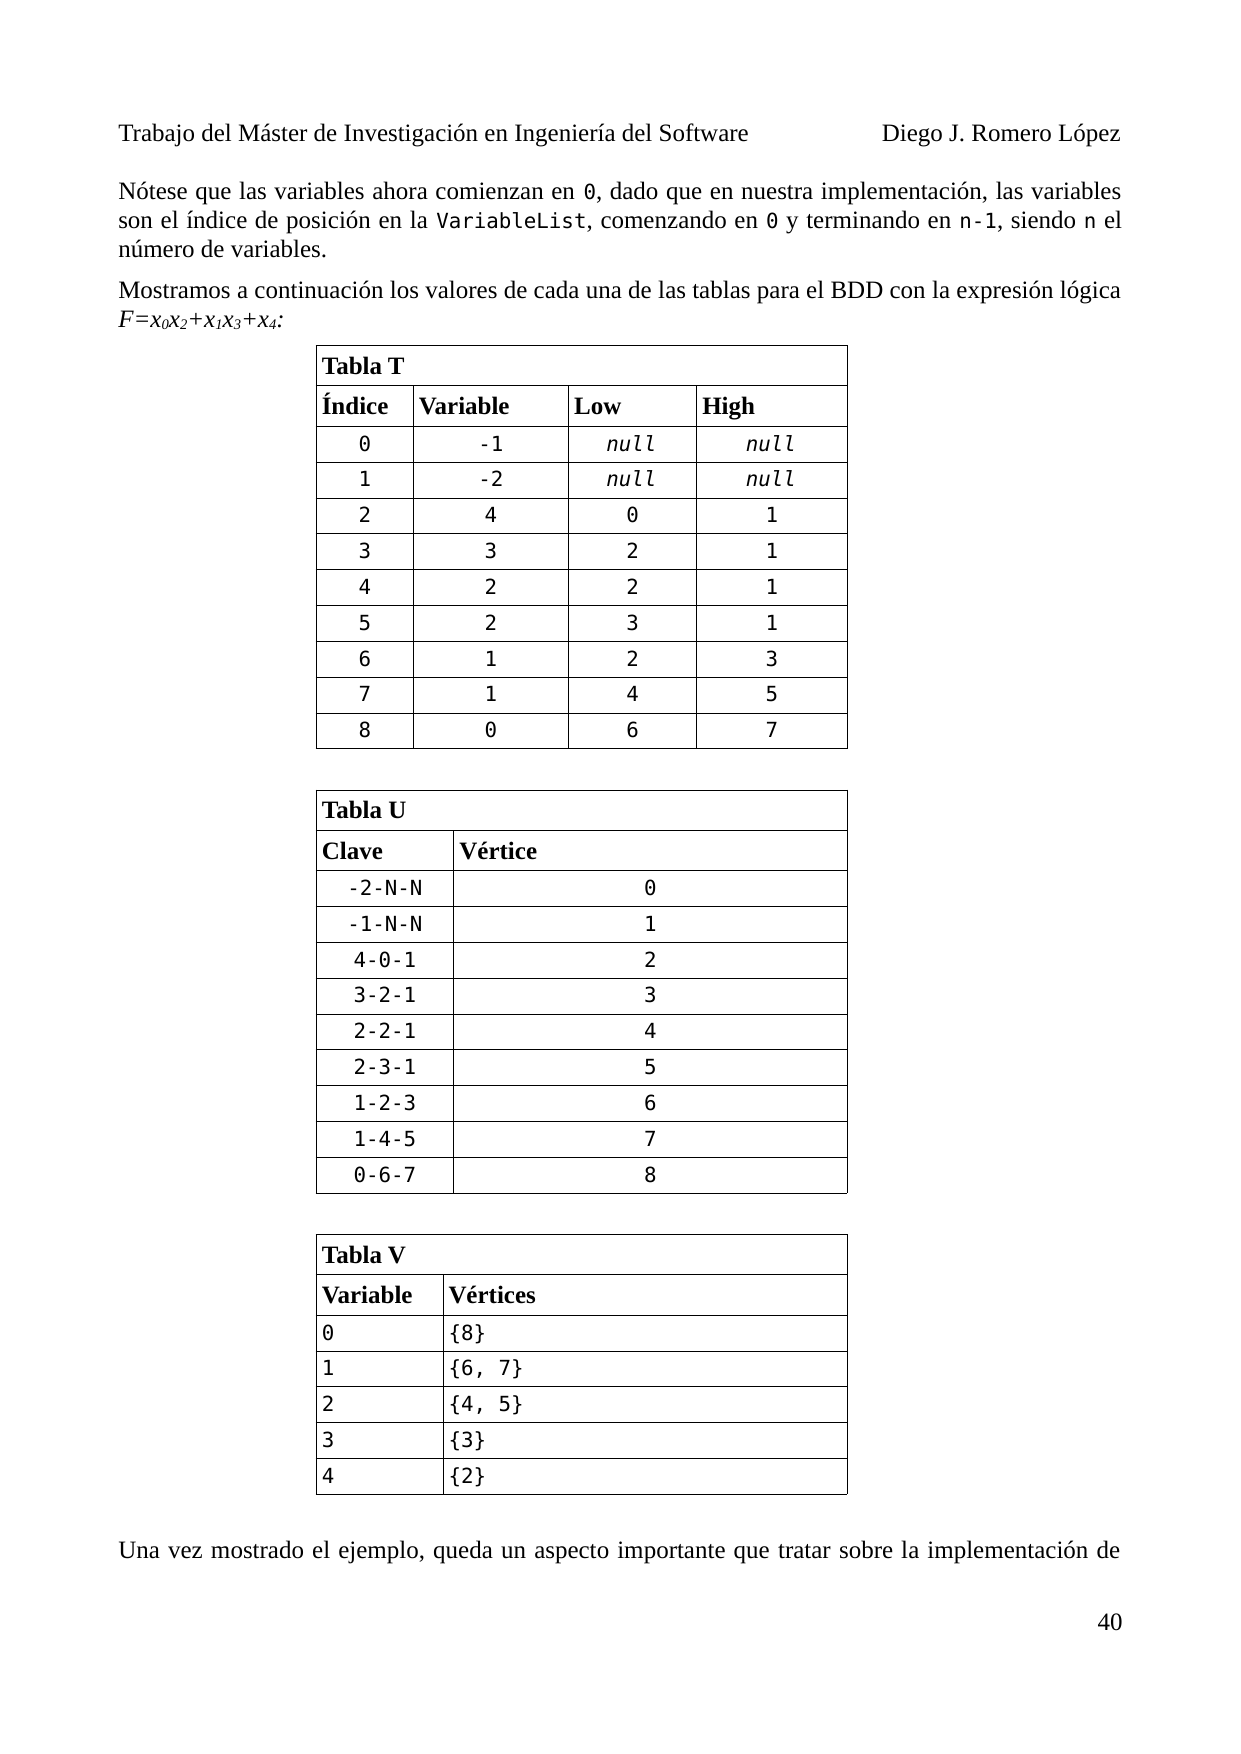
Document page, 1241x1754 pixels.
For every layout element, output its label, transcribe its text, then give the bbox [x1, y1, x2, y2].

table_cell Vértice [454, 831, 847, 870]
table_cell 7 [454, 1122, 847, 1157]
table_cell null [697, 427, 847, 462]
table_cell 1 [697, 534, 847, 569]
table_cell 2-2-1 [317, 1015, 453, 1049]
table_cell 1-2-3 [317, 1086, 453, 1121]
table_header Tabla U [317, 791, 847, 830]
table_cell 4 [569, 678, 696, 712]
table_cell null [697, 463, 847, 497]
table_cell 1-4-5 [317, 1122, 453, 1157]
table_cell Variable [414, 386, 568, 426]
text Nótese que las variables ahora comienzan en 0, dado que en nuestra implementación, las variables son el índice de posición en la VariableList, comenzando en 0 y terminando en n-1, siendo n el número de variables. [118, 176, 1122, 263]
table_cell {6, 7} [444, 1352, 847, 1386]
table_cell 2 [414, 570, 568, 605]
table_cell 4-0-1 [317, 943, 453, 978]
table_cell 1 [414, 678, 568, 712]
table_cell Variable [317, 1275, 443, 1315]
table_cell 4 [414, 499, 568, 533]
table_cell 3 [317, 1423, 443, 1458]
table_cell {3} [444, 1423, 847, 1458]
table_cell 3 [414, 534, 568, 569]
table_cell 3 [454, 979, 847, 1013]
table_cell 2 [454, 943, 847, 978]
table_cell 4 [317, 570, 413, 605]
table_cell Índice [317, 386, 413, 426]
table_cell 1 [317, 1352, 443, 1386]
table_cell 5 [454, 1050, 847, 1085]
table_cell 7 [317, 678, 413, 712]
table_cell 6 [454, 1086, 847, 1121]
table_cell Vértices [444, 1275, 847, 1315]
table_cell -1-N-N [317, 907, 453, 942]
text Mostramos a continuación los valores de cada una de las tablas para el BDD con la expresión lógica F=x0x2+x1x3+x4: [118, 275, 1122, 333]
table_cell -2-N-N [317, 871, 453, 906]
table_cell {4, 5} [444, 1387, 847, 1422]
table_cell 0 [317, 1316, 443, 1351]
table_cell 0 [454, 871, 847, 906]
table_cell 5 [317, 606, 413, 641]
table_cell 3 [569, 606, 696, 641]
table_cell 2 [317, 499, 413, 533]
table_cell 2 [569, 570, 696, 605]
table_cell 3 [697, 642, 847, 677]
table_cell 0 [569, 499, 696, 533]
table_cell 6 [317, 642, 413, 677]
table_cell 1 [697, 570, 847, 605]
table_cell 0 [414, 714, 568, 748]
table_cell 1 [317, 463, 413, 497]
table_cell {2} [444, 1459, 847, 1494]
table_cell High [697, 386, 847, 426]
table_cell Low [569, 386, 696, 426]
table_cell 4 [454, 1015, 847, 1049]
table_cell 8 [454, 1158, 847, 1193]
table_cell 6 [569, 714, 696, 748]
table_cell 5 [697, 678, 847, 712]
table_cell 0 [317, 427, 413, 462]
table_cell -1 [414, 427, 568, 462]
table_cell 1 [697, 499, 847, 533]
table_cell 8 [317, 714, 413, 748]
text Una vez mostrado el ejemplo, queda un aspecto importante que tratar sobre la implementación de [118, 1535, 1122, 1564]
table_cell 2 [569, 534, 696, 569]
table_cell 2 [569, 642, 696, 677]
table_cell 3 [317, 534, 413, 569]
table_cell -2 [414, 463, 568, 497]
table_cell 3-2-1 [317, 979, 453, 1013]
table_cell 0-6-7 [317, 1158, 453, 1193]
table_cell 7 [697, 714, 847, 748]
table_cell 1 [454, 907, 847, 942]
table_header Tabla V [317, 1235, 847, 1274]
table_cell 2 [317, 1387, 443, 1422]
table_cell 2-3-1 [317, 1050, 453, 1085]
table_cell 1 [414, 642, 568, 677]
table_header Tabla T [317, 346, 847, 385]
table_cell 2 [414, 606, 568, 641]
table_cell null [569, 427, 696, 462]
table_cell null [569, 463, 696, 497]
table_cell {8} [444, 1316, 847, 1351]
table_cell 4 [317, 1459, 443, 1494]
table_cell 1 [697, 606, 847, 641]
table_cell Clave [317, 831, 453, 870]
